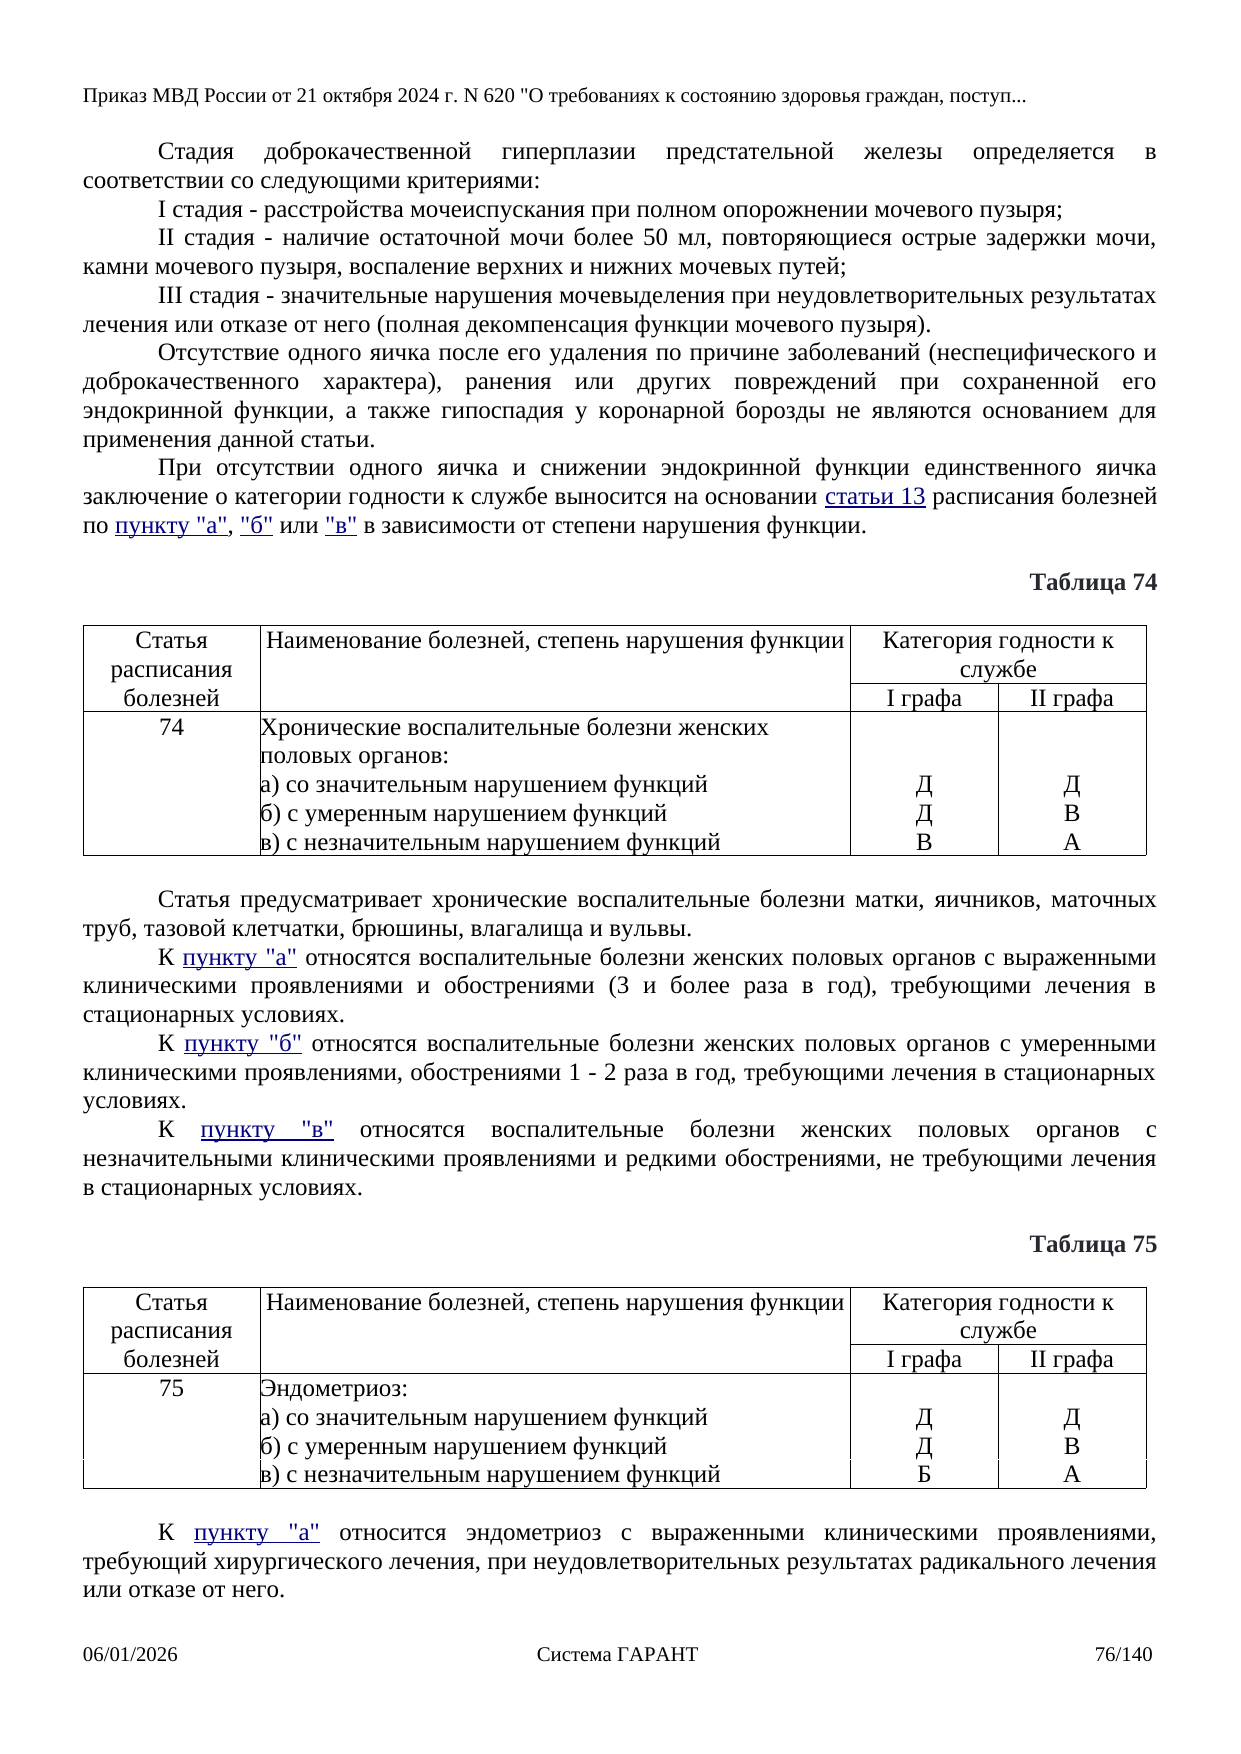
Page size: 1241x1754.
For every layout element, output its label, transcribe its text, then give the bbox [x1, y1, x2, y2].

text Стадия доброкачественной гиперплазии предстательной железы определяется в соответствии со следующими критериями: [83, 136, 1157, 194]
text Статья предусматривает хронические воспалительные болезни матки, яичников, маточных труб, тазовой клетчатки, брюшины, влагалища и вульвы. [83, 884, 1157, 942]
text Таблица 74 [83, 567, 1157, 596]
table_cell А [999, 827, 1146, 855]
text К пункту "а" относится эндометриоз с выраженными клиническими проявлениями, требующий хирургического лечения, при неудовлетворительных результатах радикального лечения или отказе от него. [83, 1517, 1157, 1603]
table_cell [84, 1431, 260, 1459]
table_header Статья расписания болезней [84, 1288, 260, 1373]
table_cell в) с незначительным нарушением функций [261, 827, 850, 855]
table_cell II графа [999, 684, 1146, 711]
text К пункту "а" относятся воспалительные болезни женских половых органов с выраженными клиническими проявлениями и обострениями (3 и более раза в год), требующими лечения в стационарных условиях. [83, 942, 1157, 1028]
text Отсутствие одного яичка после его удаления по причине заболеваний (неспецифического и доброкачественного характера), ранения или других повреждений при сохраненной его эндокринной функции, а также гипоспадия у коронарной борозды не являются основанием для применения данной статьи. [83, 337, 1157, 452]
table_cell Хронические воспалительные болезни женских половых органов: [261, 712, 850, 769]
table_cell Д [999, 1402, 1146, 1431]
table_header Категория годности к службе [851, 1288, 1146, 1344]
table_cell В [999, 1431, 1146, 1459]
table_cell В [851, 827, 998, 855]
table_cell б) с умеренным нарушением функций [261, 1431, 850, 1459]
text К пункту "в" относятся воспалительные болезни женских половых органов с незначительными клиническими проявлениями и редкими обострениями, не требующими лечения в стационарных условиях. [83, 1114, 1157, 1200]
table_cell Д [851, 1402, 998, 1431]
table_cell [851, 712, 998, 769]
table_cell 75 [84, 1374, 260, 1402]
table_cell [999, 1374, 1146, 1402]
table_cell II графа [999, 1345, 1146, 1373]
table_cell а) со значительным нарушением функций [261, 1402, 850, 1431]
table_cell I графа [851, 1345, 998, 1373]
table_cell [999, 712, 1146, 769]
table_cell В [999, 798, 1146, 827]
table_cell [84, 1402, 260, 1431]
table_cell [84, 798, 260, 827]
table_cell в) с незначительным нарушением функций [261, 1460, 850, 1488]
table_cell [84, 827, 260, 855]
table_header Категория годности к службе [851, 626, 1146, 683]
text При отсутствии одного яичка и снижении эндокринной функции единственного яичка заключение о категории годности к службе выносится на основании статьи 13 расписания болезней по пункту "а", "б" или "в" в зависимости от степени нарушения функции. [83, 452, 1157, 539]
table_cell 74 [84, 712, 260, 769]
text I стадия - расстройства мочеиспускания при полном опорожнении мочевого пузыря; [83, 194, 1157, 222]
text Таблица 75 [83, 1229, 1157, 1258]
table_header Наименование болезней, степень нарушения функции [261, 626, 850, 711]
table_cell а) со значительным нарушением функций [261, 769, 850, 798]
table_cell I графа [851, 684, 998, 711]
table_cell Д [851, 1431, 998, 1459]
text К пункту "б" относятся воспалительные болезни женских половых органов с умеренными клиническими проявлениями, обострениями 1 - 2 раза в год, требующими лечения в стационарных условиях. [83, 1028, 1157, 1114]
table_cell Д [851, 798, 998, 827]
text II стадия - наличие остаточной мочи более 50 мл, повторяющиеся острые задержки мочи, камни мочевого пузыря, воспаление верхних и нижних мочевых путей; [83, 222, 1157, 280]
table_header Статья расписания болезней [84, 626, 260, 711]
table_cell [851, 1374, 998, 1402]
table_cell Эндометриоз: [261, 1374, 850, 1402]
table_cell Б [851, 1460, 998, 1488]
text III стадия - значительные нарушения мочевыделения при неудовлетворительных результатах лечения или отказе от него (полная декомпенсация функции мочевого пузыря). [83, 280, 1157, 337]
table_cell [84, 1460, 260, 1488]
table_cell Д [999, 769, 1146, 798]
table_cell Д [851, 769, 998, 798]
table_header Наименование болезней, степень нарушения функции [261, 1288, 850, 1373]
table_cell А [999, 1460, 1146, 1488]
table_cell [84, 769, 260, 798]
table_cell б) с умеренным нарушением функций [261, 798, 850, 827]
